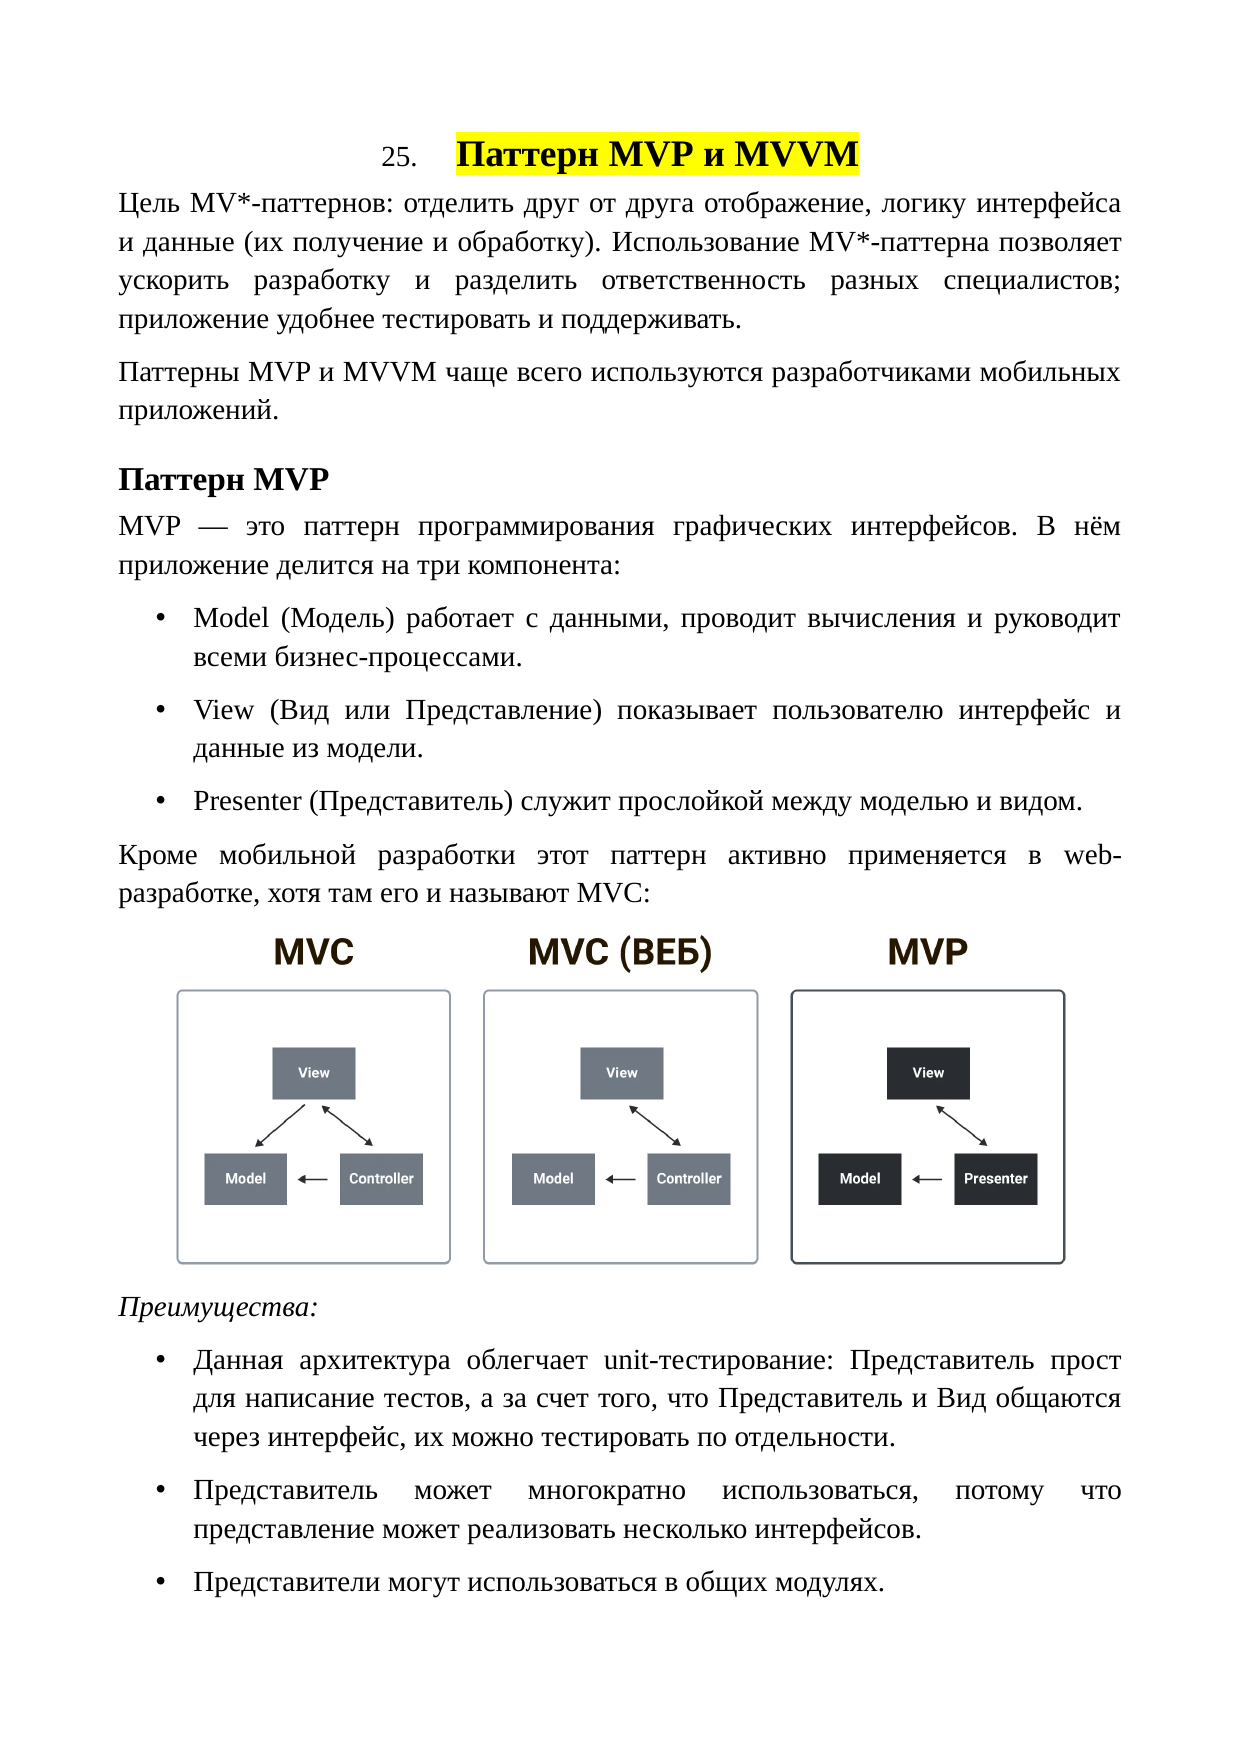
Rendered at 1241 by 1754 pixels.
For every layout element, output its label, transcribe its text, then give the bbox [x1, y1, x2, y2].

text Кроме мобильной разработки этот паттерн активно применяется в web-разработке, хотя там его и называют MVC: [118, 837, 1122, 909]
subtitle Паттерн MVP [118, 466, 1122, 496]
list View (Вид или Представление) показывает пользователю интерфейс и данные из модели. [156, 692, 1122, 764]
list Представитель может многократно использоваться, потому что представление может реализовать несколько интерфейсов. [156, 1472, 1122, 1544]
text Цель MV*-паттернов: отделить друг от друга отображение, логику интерфейса и данные (их получение и обработку). Использование MV*-паттерна позволяет ускорить разработку и разделить ответственность разных специалистов; приложение удобнее тестировать и поддерживать. [118, 185, 1122, 334]
list Model (Модель) работает с данными, проводит вычисления и руководит всеми бизнес-процессами. [156, 600, 1122, 672]
subtitle Паттерн MVP и MVVM [118, 143, 1122, 173]
picture [156, 918, 1084, 1284]
list Представители могут использоваться в общих модулях. [156, 1564, 1122, 1598]
list Данная архитектура облегчает unit-тестирование: Представитель прост для написание тестов, а за счет того, что Представитель и Вид общаются через интерфейс, их можно тестировать по отдельности. [156, 1342, 1122, 1453]
text MVP — это паттерн программирования графических интерфейсов. В нём приложение делится на три компонента: [118, 508, 1122, 580]
text Паттерны MVP и MVVM чаще всего используются разработчиками мобильных приложений. [118, 354, 1122, 426]
list Presenter (Представитель) служит прослойкой между моделью и видом. [156, 783, 1122, 817]
text Преимущества: [118, 1284, 1122, 1322]
